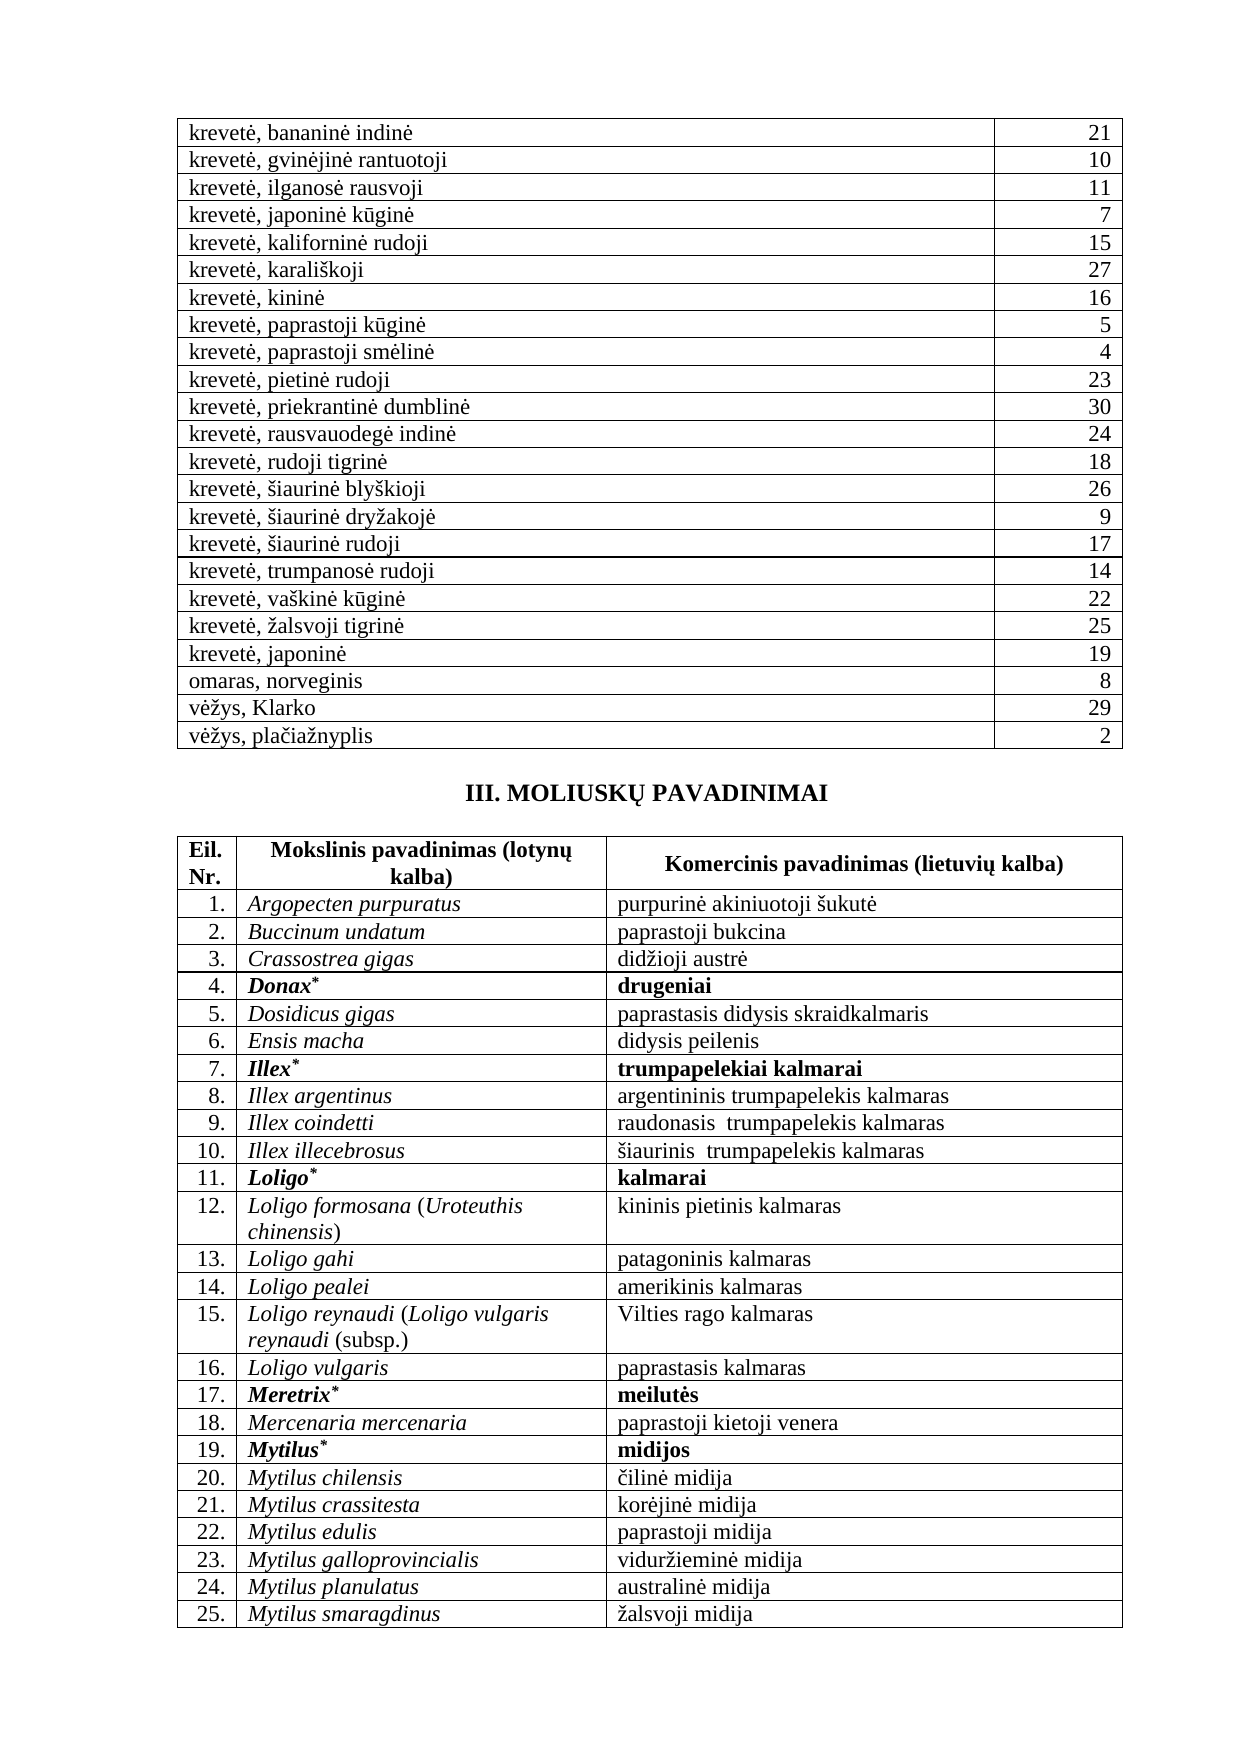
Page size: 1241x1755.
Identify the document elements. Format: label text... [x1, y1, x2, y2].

table_cell paprastoji midija [607, 1518, 1122, 1545]
table_cell 19 [995, 640, 1122, 666]
table_cell krevetė, trumpanosė rudoji [178, 558, 994, 584]
table_cell 25 [995, 612, 1122, 639]
table_cell australinė midija [607, 1573, 1122, 1599]
table_cell 15 [995, 229, 1122, 255]
table_cell krevetė, priekrantinė dumblinė [178, 393, 994, 419]
table_cell Illex coindetti [237, 1110, 606, 1136]
table_cell 10. [178, 1137, 236, 1163]
table_cell 26 [995, 475, 1122, 502]
table_cell 29 [995, 695, 1122, 721]
table_cell 14 [995, 558, 1122, 584]
table_cell 8. [178, 1082, 236, 1108]
table_cell Mercenaria mercenaria [237, 1409, 606, 1435]
table_cell 12. [178, 1192, 236, 1244]
table_cell krevetė, žalsvoji tigrinė [178, 612, 994, 639]
table_cell paprastasis kalmaras [607, 1354, 1122, 1380]
table_cell krevetė, japoninė [178, 640, 994, 666]
table_header Eil. Nr. [178, 837, 236, 889]
table_cell 9. [178, 1110, 236, 1136]
table_cell Mytilus chilensis [237, 1464, 606, 1490]
table_cell Loligo formosana (Uroteuthis chinensis) [237, 1192, 606, 1244]
table_cell 7 [995, 201, 1122, 228]
table_cell meilutės [607, 1381, 1122, 1408]
table_cell Mytilus galloprovincialis [237, 1546, 606, 1572]
table_cell 1. [178, 890, 236, 917]
table_cell 16. [178, 1354, 236, 1380]
table_cell čilinė midija [607, 1464, 1122, 1490]
table_cell Illex* [237, 1055, 606, 1081]
table_cell krevetė, paprastoji smėlinė [178, 338, 994, 365]
table_cell krevetė, karališkoji [178, 256, 994, 282]
table_cell 9 [995, 503, 1122, 529]
table_cell Loligo* [237, 1164, 606, 1191]
table_cell trumpapelekiai kalmarai [607, 1055, 1122, 1081]
table_cell Illex argentinus [237, 1082, 606, 1108]
table_cell 2. [178, 918, 236, 944]
table_cell krevetė, šiaurinė dryžakojė [178, 503, 994, 529]
table_cell krevetė, rudoji tigrinė [178, 448, 994, 474]
table_cell vėžys, Klarko [178, 695, 994, 721]
table_cell 21 [995, 119, 1122, 146]
table_cell 19. [178, 1436, 236, 1462]
table_cell krevetė, vaškinė kūginė [178, 585, 994, 611]
table_cell didysis peilenis [607, 1027, 1122, 1054]
table_cell 27 [995, 256, 1122, 282]
table_header Komercinis pavadinimas (lietuvių kalba) [607, 837, 1122, 889]
table_cell 24. [178, 1573, 236, 1599]
table_cell 11 [995, 174, 1122, 200]
table_cell krevetė, ilganosė rausvoji [178, 174, 994, 200]
table_cell Mytilus edulis [237, 1518, 606, 1545]
table_cell Illex illecebrosus [237, 1137, 606, 1163]
table_cell Mytilus crassitesta [237, 1491, 606, 1517]
table_cell krevetė, bananinė indinė [178, 119, 994, 146]
table_cell 4. [178, 973, 236, 999]
table_cell krevetė, šiaurinė rudoji [178, 530, 994, 556]
table_cell 3. [178, 945, 236, 971]
table_cell Loligo gahi [237, 1245, 606, 1272]
table_cell šiaurinis trumpapelekis kalmaras [607, 1137, 1122, 1163]
table_cell korėjinė midija [607, 1491, 1122, 1517]
table_cell Buccinum undatum [237, 918, 606, 944]
table_cell 8 [995, 667, 1122, 693]
table_cell krevetė, paprastoji kūginė [178, 311, 994, 337]
table_cell amerikinis kalmaras [607, 1273, 1122, 1299]
table_cell kininis pietinis kalmaras [607, 1192, 1122, 1244]
table_cell omaras, norveginis [178, 667, 994, 693]
table_cell krevetė, rausvauodegė indinė [178, 421, 994, 447]
table_cell 22. [178, 1518, 236, 1545]
table_cell Loligo reynaudi (Loligo vulgaris reynaudi (subsp.) [237, 1300, 606, 1353]
table_cell Donax* [237, 973, 606, 999]
table_cell Mytilus* [237, 1436, 606, 1462]
table_cell 16 [995, 284, 1122, 310]
table_cell vėžys, plačiažnyplis [178, 722, 994, 748]
table_cell didžioji austrė [607, 945, 1122, 971]
text III. moliuskų PAVADINIMAI [177, 778, 1122, 807]
table_cell krevetė, kaliforninė rudoji [178, 229, 994, 255]
table_cell Crassostrea gigas [237, 945, 606, 971]
table_cell Dosidicus gigas [237, 1000, 606, 1026]
table_cell 13. [178, 1245, 236, 1272]
table_cell 5. [178, 1000, 236, 1026]
table_cell midijos [607, 1436, 1122, 1462]
table_cell 6. [178, 1027, 236, 1054]
table_cell 15. [178, 1300, 236, 1353]
table_cell Vilties rago kalmaras [607, 1300, 1122, 1353]
table_cell 23 [995, 366, 1122, 392]
table_cell Mytilus planulatus [237, 1573, 606, 1599]
table_cell drugeniai [607, 973, 1122, 999]
table_cell viduržieminė midija [607, 1546, 1122, 1572]
table_cell krevetė, pietinė rudoji [178, 366, 994, 392]
table_cell 5 [995, 311, 1122, 337]
table_cell Mytilus smaragdinus [237, 1601, 606, 1627]
table_cell 2 [995, 722, 1122, 748]
table_cell 18. [178, 1409, 236, 1435]
table_cell paprastasis didysis skraidkalmaris [607, 1000, 1122, 1026]
table_cell raudonasis trumpapelekis kalmaras [607, 1110, 1122, 1136]
table_cell patagoninis kalmaras [607, 1245, 1122, 1272]
table_cell purpurinė akiniuotoji šukutė [607, 890, 1122, 917]
table_cell Loligo vulgaris [237, 1354, 606, 1380]
table_cell 30 [995, 393, 1122, 419]
table_cell krevetė, šiaurinė blyškioji [178, 475, 994, 502]
table_cell paprastoji bukcina [607, 918, 1122, 944]
table_cell 17 [995, 530, 1122, 556]
table_cell 4 [995, 338, 1122, 365]
table_cell krevetė, gvinėjinė rantuotoji [178, 147, 994, 173]
table_cell kalmarai [607, 1164, 1122, 1191]
table_cell 10 [995, 147, 1122, 173]
table_cell 11. [178, 1164, 236, 1191]
table_cell Loligo pealei [237, 1273, 606, 1299]
table_cell 22 [995, 585, 1122, 611]
table_cell Ensis macha [237, 1027, 606, 1054]
table_cell žalsvoji midija [607, 1601, 1122, 1627]
table_cell krevetė, kininė [178, 284, 994, 310]
table_cell krevetė, japoninė kūginė [178, 201, 994, 228]
table_cell Meretrix* [237, 1381, 606, 1408]
table_cell 14. [178, 1273, 236, 1299]
table_cell 7. [178, 1055, 236, 1081]
table_cell paprastoji kietoji venera [607, 1409, 1122, 1435]
table_cell 24 [995, 421, 1122, 447]
table_header Mokslinis pavadinimas (lotynų kalba) [237, 837, 606, 889]
table_cell argentininis trumpapelekis kalmaras [607, 1082, 1122, 1108]
table_cell 18 [995, 448, 1122, 474]
table_cell 17. [178, 1381, 236, 1408]
table_cell 25. [178, 1601, 236, 1627]
table_cell 23. [178, 1546, 236, 1572]
table_cell Argopecten purpuratus [237, 890, 606, 917]
table_cell 21. [178, 1491, 236, 1517]
table_cell 20. [178, 1464, 236, 1490]
